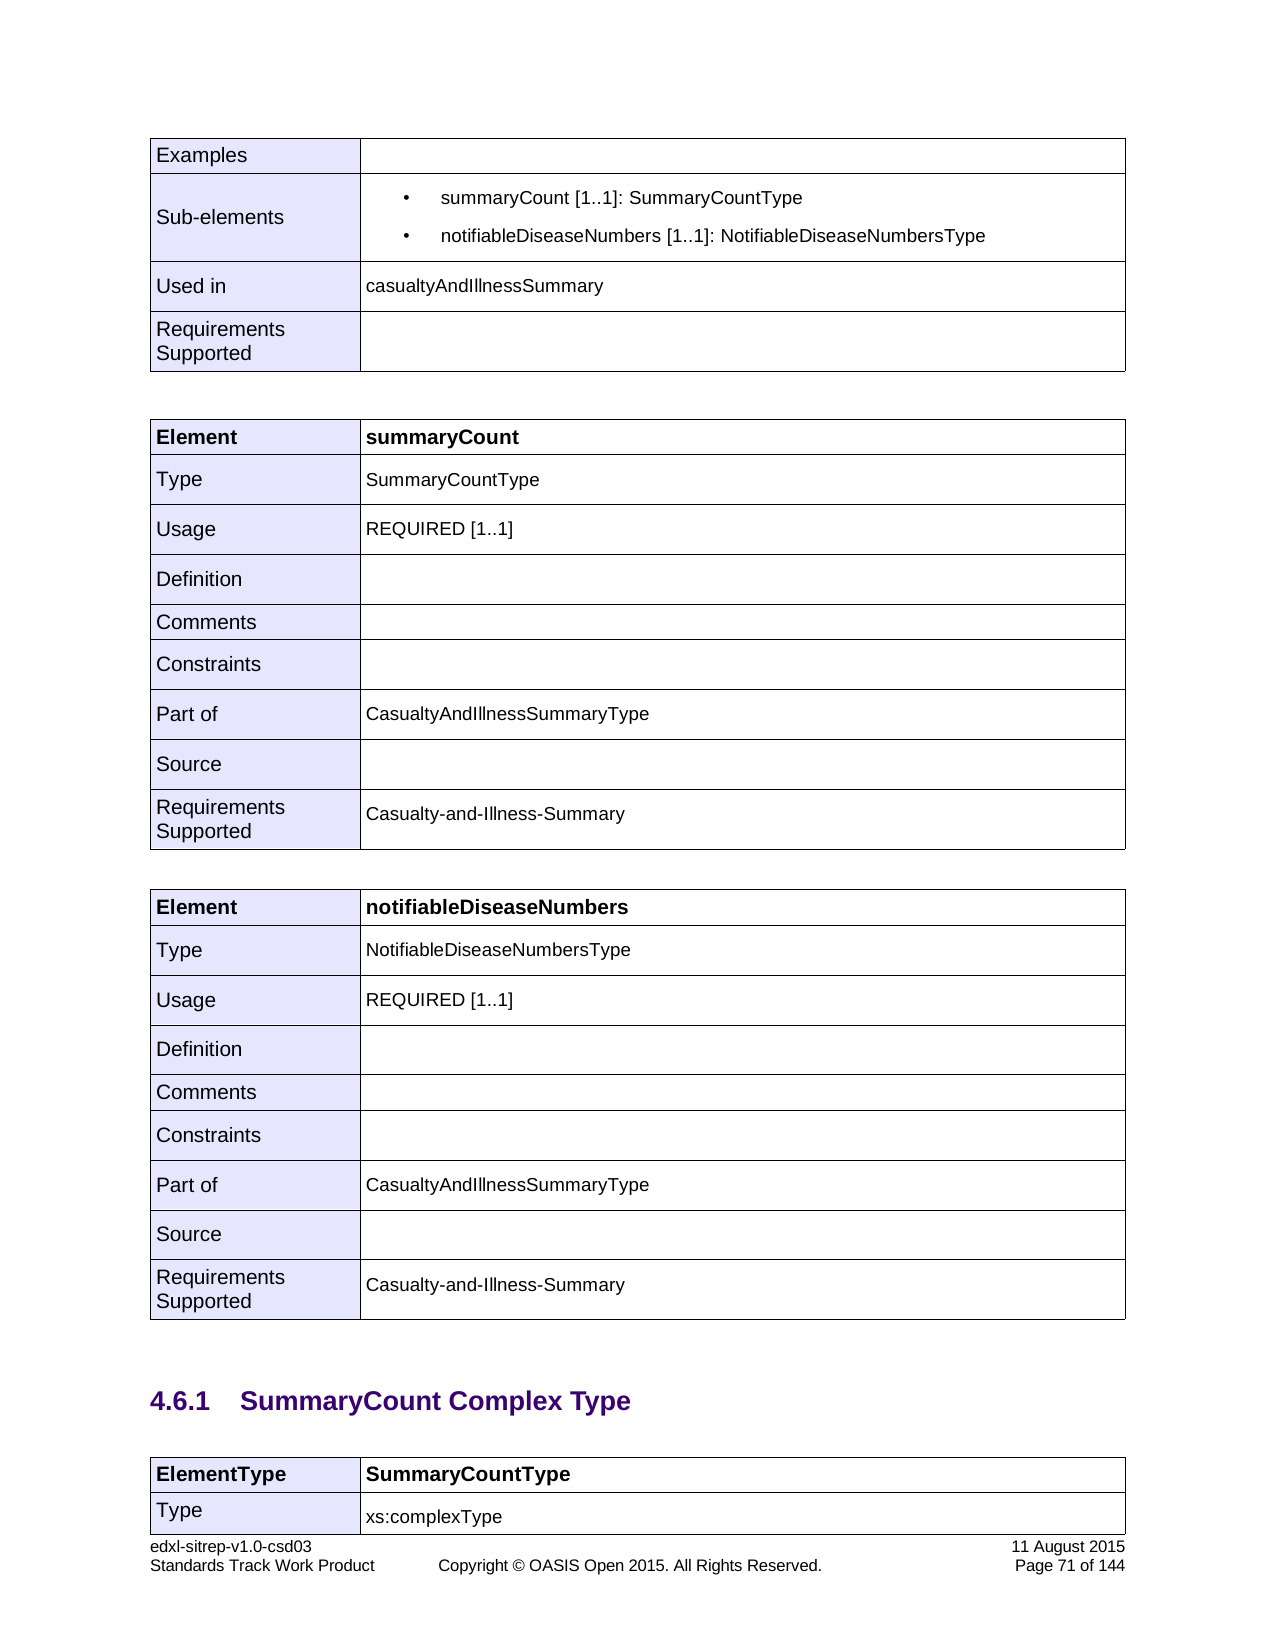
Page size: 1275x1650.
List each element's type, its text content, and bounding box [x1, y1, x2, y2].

table_header SummaryCountType [361, 1458, 1125, 1492]
table_header Element [151, 420, 360, 454]
table_cell NotifiableDiseaseNumbersType [361, 926, 1125, 975]
table_cell Comments [151, 605, 360, 639]
table_cell Used in [151, 262, 360, 311]
table_cell casualtyAndIllnessSummary [361, 262, 1125, 311]
table_cell [361, 139, 1125, 173]
table_cell Casualty-and-Illness-Summary [361, 1260, 1125, 1319]
table_header summaryCount [361, 420, 1125, 454]
table_cell REQUIRED [1..1] [361, 976, 1125, 1024]
table_cell CasualtyAndIllnessSummaryType [361, 690, 1125, 739]
subtitle SummaryCount Complex Type [150, 1385, 1125, 1416]
table_cell Casualty-and-Illness-Summary [361, 790, 1125, 848]
table_header ElementType [151, 1458, 360, 1492]
table_cell Part of [151, 690, 360, 739]
table_cell Constraints [151, 640, 360, 689]
table_cell [361, 312, 1125, 371]
table_cell Comments [151, 1075, 360, 1110]
table_cell SummaryCountType [361, 455, 1125, 504]
table_cell [361, 1075, 1125, 1110]
table_cell [361, 640, 1125, 689]
table_cell Requirements Supported [151, 312, 360, 371]
table_cell [361, 555, 1125, 604]
table_cell Type [151, 1493, 360, 1534]
table_cell [361, 1211, 1125, 1259]
table_cell Usage [151, 976, 360, 1024]
table_cell Sub-elements [151, 174, 360, 261]
table_cell Definition [151, 555, 360, 604]
table_cell Type [151, 455, 360, 504]
table_cell Examples [151, 139, 360, 173]
table_header Element [151, 890, 360, 925]
table_cell Requirements Supported [151, 790, 360, 848]
table_cell CasualtyAndIllnessSummaryType [361, 1161, 1125, 1209]
table_cell [361, 1026, 1125, 1074]
table_cell Type [151, 926, 360, 975]
table_header notifiableDiseaseNumbers [361, 890, 1125, 925]
table_cell Part of [151, 1161, 360, 1209]
table_cell Constraints [151, 1111, 360, 1160]
table_cell Source [151, 740, 360, 789]
table_cell Source [151, 1211, 360, 1259]
table_cell [361, 740, 1125, 789]
table_cell Requirements Supported [151, 1260, 360, 1319]
table_cell REQUIRED [1..1] [361, 505, 1125, 554]
table_cell [361, 605, 1125, 639]
table_cell Definition [151, 1026, 360, 1074]
table_cell summaryCount [1..1]: SummaryCountType notifiableDiseaseNumbers [1..1]: NotifiableDiseaseNumbersType [361, 174, 1125, 261]
table_cell [361, 1111, 1125, 1160]
table_cell Usage [151, 505, 360, 554]
table_cell xs:complexType [361, 1493, 1125, 1534]
